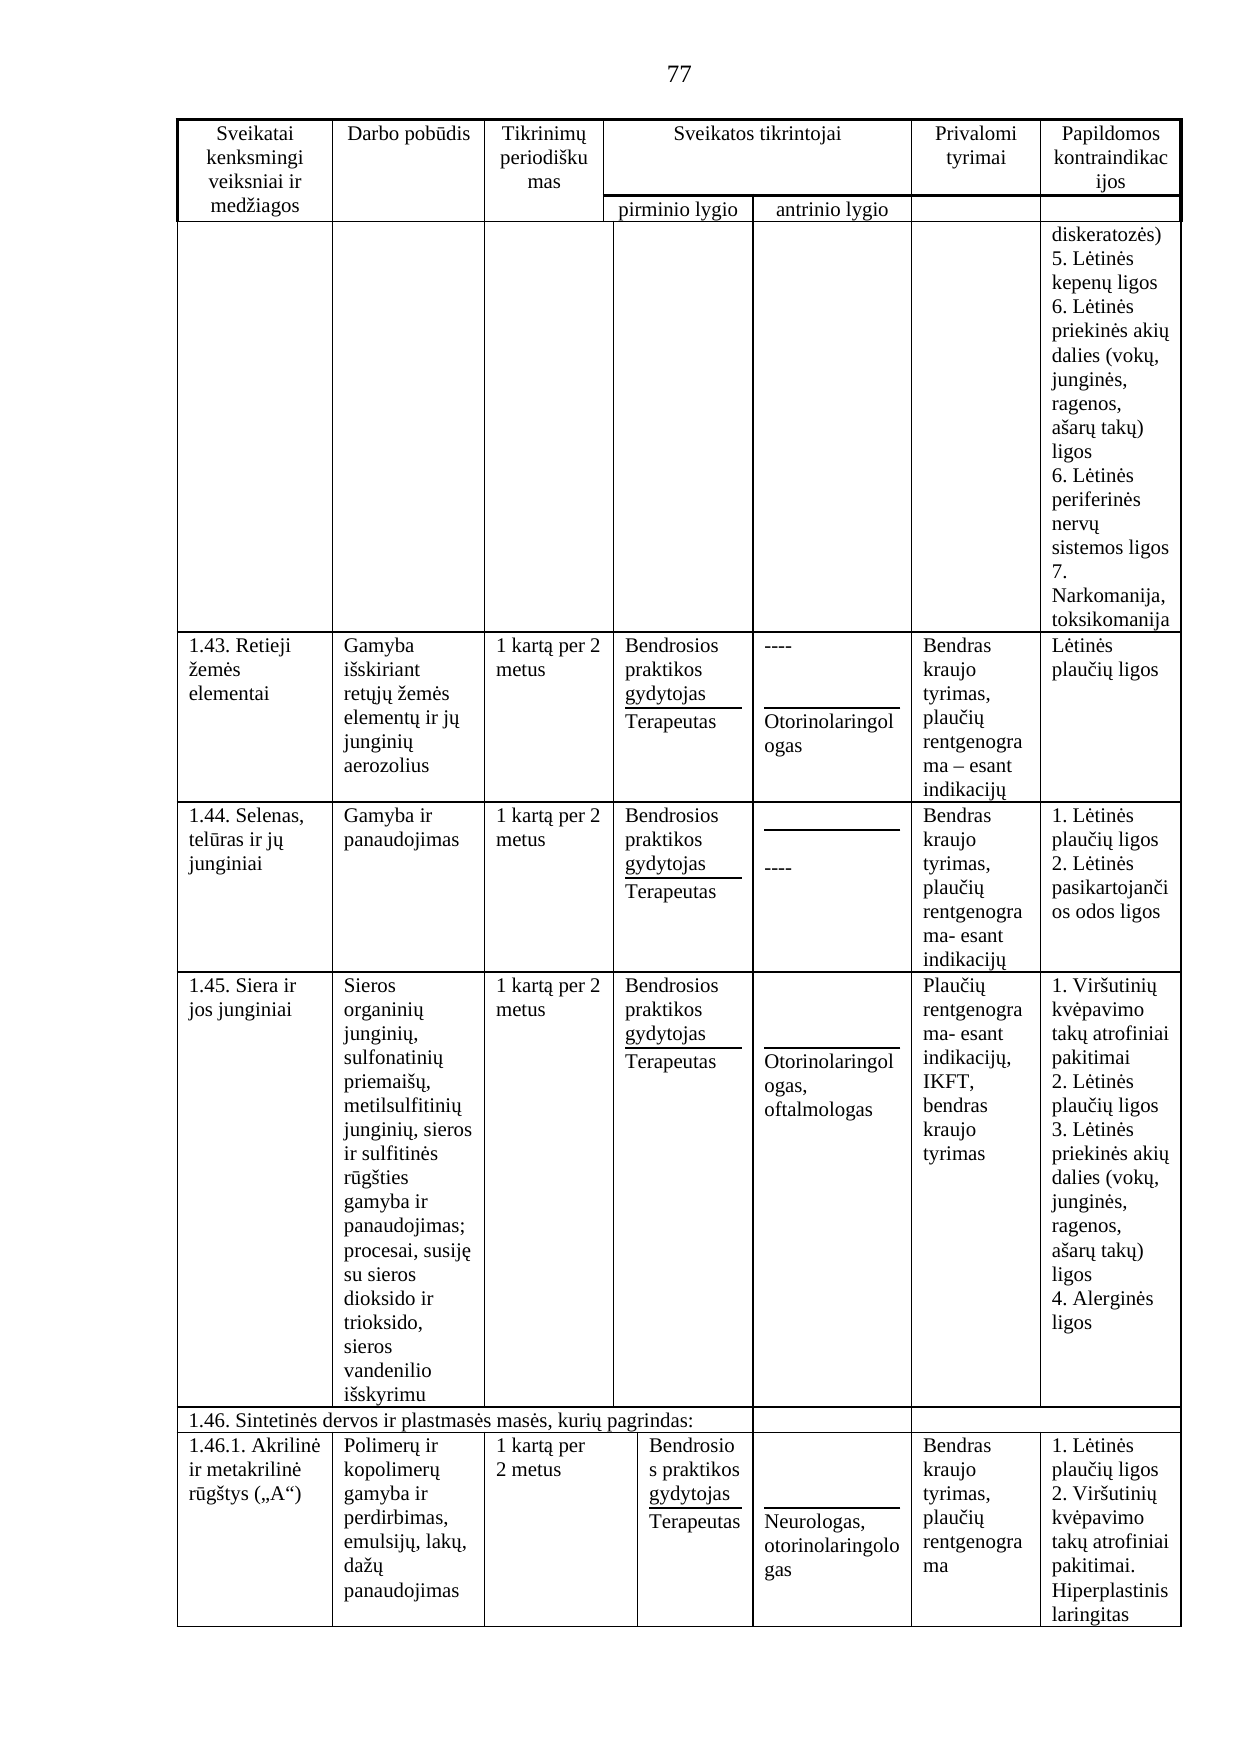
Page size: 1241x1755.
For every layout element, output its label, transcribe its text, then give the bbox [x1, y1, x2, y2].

table_cell [178, 222, 332, 631]
table_cell pirminio lygio [604, 197, 752, 221]
table_cell Bendrosios praktikos gydytojas Terapeutas [614, 803, 752, 971]
table_header Papildomos kontraindikacijos [1041, 121, 1179, 193]
table_cell ---- [754, 803, 911, 971]
table_cell 1 kartą per 2 metus [485, 1433, 637, 1626]
table_header Sveikatai kenksmingi veiksniai ir medžiagos [179, 121, 332, 221]
table_cell [754, 1408, 911, 1432]
table_header Darbo pobūdis [333, 121, 484, 221]
table_cell [1041, 197, 1179, 221]
table_cell Bendras kraujo tyrimas, plaučių rentgenograma – esant indikacijų [912, 633, 1040, 801]
table_cell Bendras kraujo tyrimas, plaučių rentgenograma- esant indikacijų [912, 803, 1040, 971]
table_cell antrinio lygio [754, 197, 911, 221]
table_cell 1 kartą per 2 metus [485, 973, 613, 1406]
table_cell 1. Viršutinių kvėpavimo takų atrofiniai pakitimai 2. Lėtinės plaučių ligos 3. Lėtinės priekinės akių dalies (vokų, junginės, ragenos, ašarų takų) ligos 4. Alerginės ligos [1041, 973, 1180, 1406]
table_cell 1 kartą per 2 metus [485, 803, 613, 971]
table_cell [333, 222, 484, 631]
table_cell Polimerų ir kopolimerų gamyba ir perdirbimas, emulsijų, lakų, dažų panaudojimas [333, 1433, 484, 1626]
table_cell [485, 222, 613, 631]
table_cell [614, 222, 752, 631]
table_cell 1. Lėtinės plaučių ligos 2. Viršutinių kvėpavimo takų atrofiniai pakitimai. Hiperplastinis laringitas [1041, 1433, 1180, 1626]
table_cell 1.43. Retieji žemės elementai [178, 633, 332, 801]
table_cell Gamyba ir panaudojimas [333, 803, 484, 971]
table_cell Bendras kraujo tyrimas, plaučių rentgenograma [912, 1433, 1040, 1626]
table_cell [912, 197, 1040, 221]
table_cell Lėtinės plaučių ligos [1041, 633, 1180, 801]
table_cell diskeratozės) 5. Lėtinės kepenų ligos 6. Lėtinės priekinės akių dalies (vokų, junginės, ragenos, ašarų takų) ligos 6. Lėtinės periferinės nervų sistemos ligos 7. Narkomanija, toksikomanija [1041, 222, 1180, 631]
table_cell Otorinolaringologas, oftalmologas [754, 973, 911, 1406]
table_cell Bendrosios praktikos gydytojas Terapeutas [614, 973, 752, 1406]
table_cell 1.46. Sintetinės dervos ir plastmasės masės, kurių pagrindas: [178, 1408, 706, 1432]
table_header Sveikatos tikrintojai [604, 121, 911, 193]
table_header Tikrinimų periodiškumas [485, 121, 603, 221]
table_cell Bendrosios praktikos gydytojas Terapeutas [614, 633, 752, 801]
table_cell Bendrosios praktikos gydytojas Terapeutas [638, 1433, 752, 1626]
table_cell Neurologas, otorinolaringologas [754, 1433, 911, 1626]
table_cell [706, 1408, 752, 1432]
table_cell [912, 222, 1040, 631]
table_cell Gamyba išskiriant retųjų žemės elementų ir jų junginių aerozolius [333, 633, 484, 801]
table_cell 1.46.1. Akrilinė ir metakrilinė rūgštys („A“) [178, 1433, 332, 1626]
table_cell 1.45. Siera ir jos junginiai [178, 973, 332, 1406]
table_header Privalomi tyrimai [912, 121, 1040, 193]
table_cell [912, 1408, 1180, 1432]
table_cell 1 kartą per 2 metus [485, 633, 613, 801]
table_cell Plaučių rentgenograma- esant indikacijų, IKFT, bendras kraujo tyrimas [912, 973, 1040, 1406]
table_cell ---- Otorinolaringologas [754, 633, 911, 801]
table_cell 1.44. Selenas, telūras ir jų junginiai [178, 803, 332, 971]
table_cell [754, 222, 911, 631]
table_cell Sieros organinių junginių, sulfonatinių priemaišų, metilsulfitinių junginių, sieros ir sulfitinės rūgšties gamyba ir panaudojimas; procesai, susiję su sieros dioksido ir trioksido, sieros vandenilio išskyrimu [333, 973, 484, 1406]
table_cell 1. Lėtinės plaučių ligos 2. Lėtinės pasikartojančios odos ligos [1041, 803, 1180, 971]
